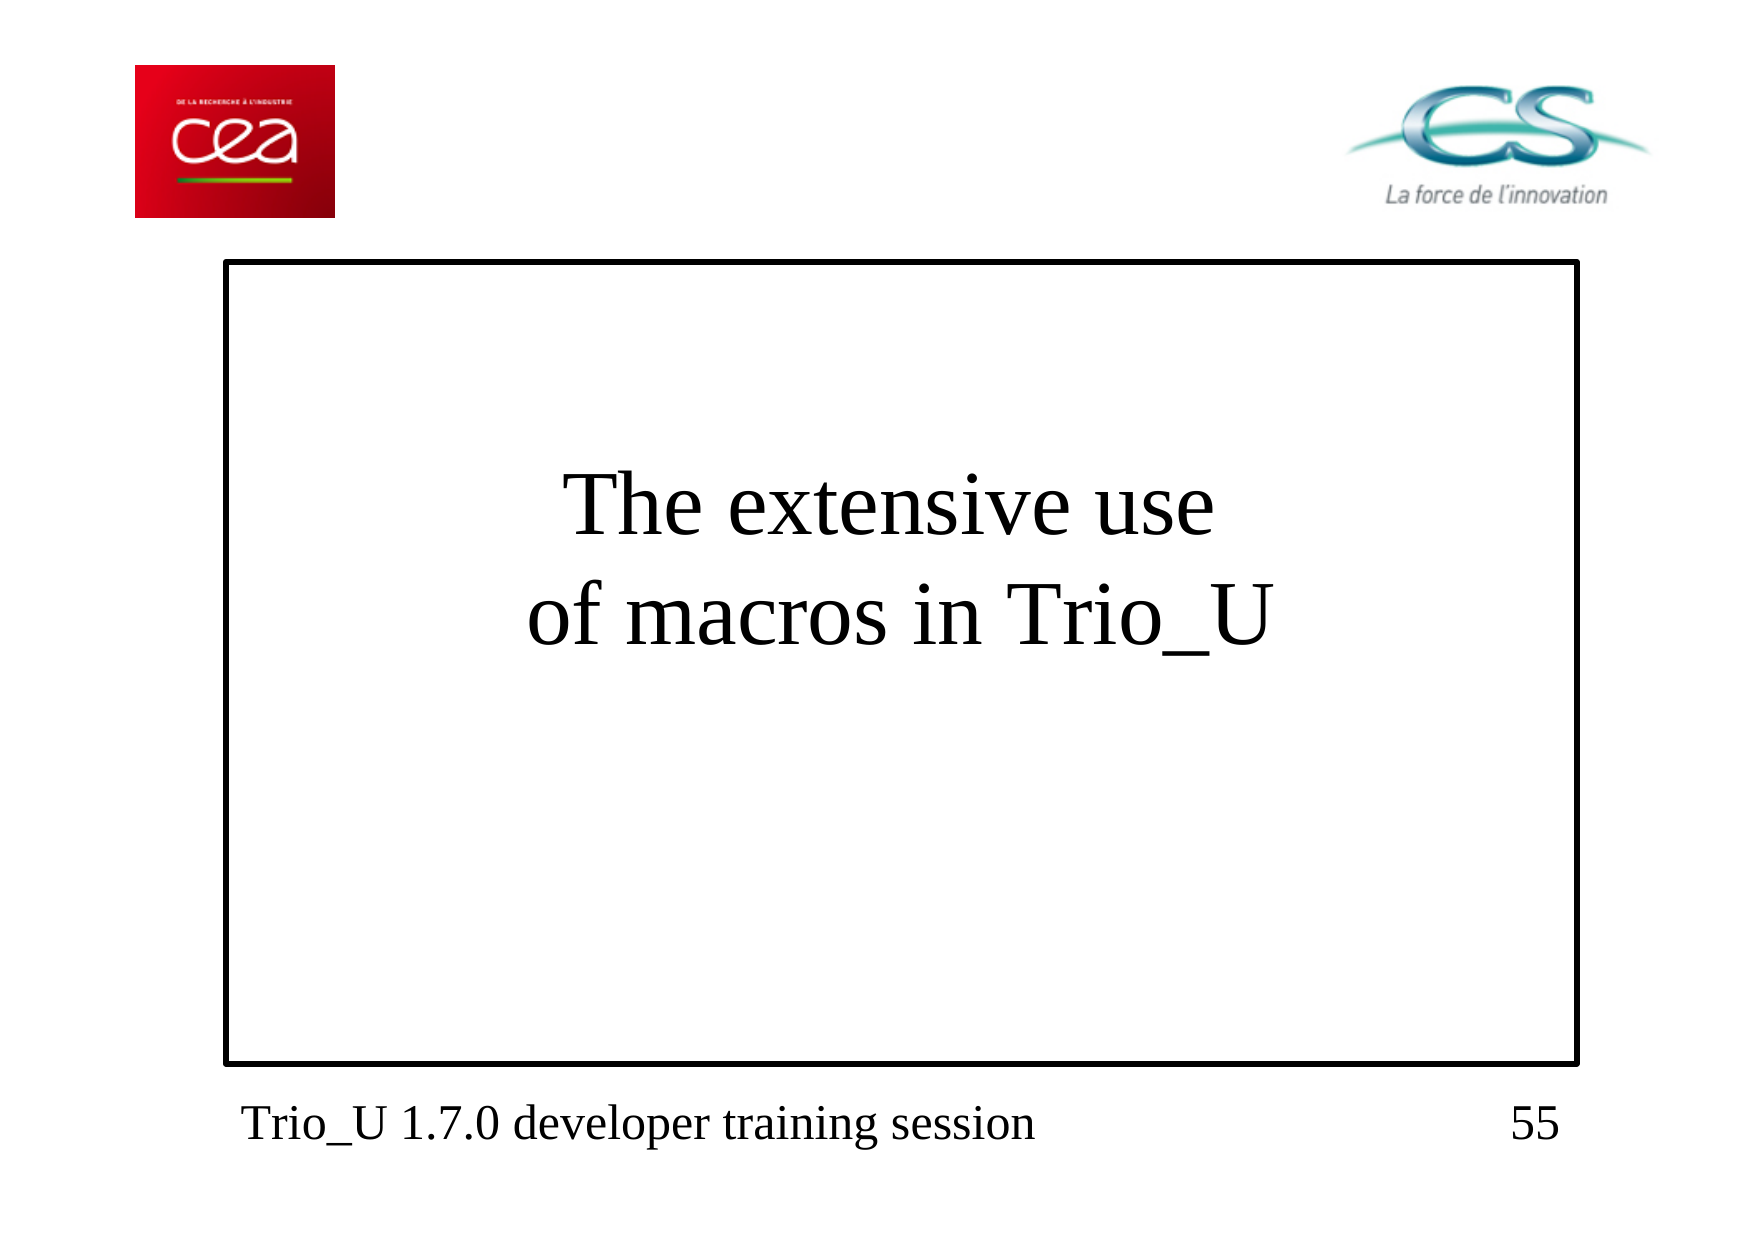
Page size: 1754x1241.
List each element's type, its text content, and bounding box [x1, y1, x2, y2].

picture [1340, 73, 1662, 218]
title The extensive use of macros in Trio_U [225, 261, 1577, 1064]
picture [135, 65, 335, 218]
